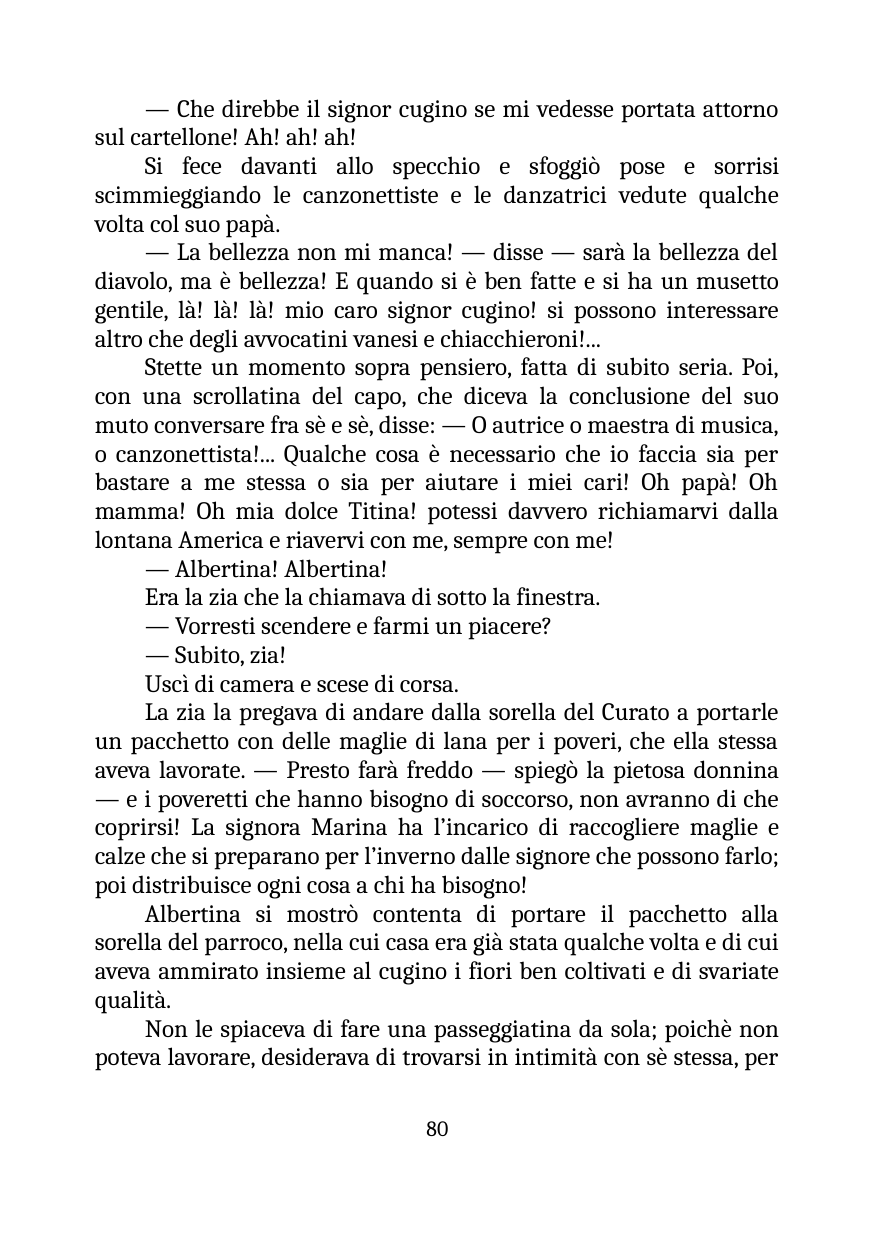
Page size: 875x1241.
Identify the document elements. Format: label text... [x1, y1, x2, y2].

text Uscì di camera e scese di corsa. [94, 669, 779, 698]
text — Che direbbe il signor cugino se mi vedesse portata attorno sul cartellone! Ah! ah! ah! [94, 94, 779, 152]
text — La bellezza non mi manca! — disse — sarà la bellezza del diavolo, ma è bellezza! E quando si è ben fatte e si ha un musetto gentile, là! là! là! mio caro signor cugino! si possono interessare altro che degli avvocatini vanesi e chiacchieroni!... [94, 238, 779, 353]
text Era la zia che la chiamava di sotto la finestra. [94, 583, 779, 612]
text La zia la pregava di andare dalla sorella del Curato a portarle un pacchetto con delle maglie di lana per i poveri, che ella stessa aveva lavorate. — Presto farà freddo — spiegò la pietosa donnina — e i poveretti che hanno bisogno di soccorso, non avranno di che coprirsi! La signora Marina ha l’incarico di raccogliere maglie e calze che si preparano per l’inverno dalle signore che possono farlo; poi distribuisce ogni cosa a chi ha bisogno! [94, 698, 779, 899]
text Stette un momento sopra pensiero, fatta di subito seria. Poi, con una scrollatina del capo, che diceva la conclusione del suo muto conversare fra sè e sè, disse: — O autrice o maestra di musica, o canzonettista!... Qualche cosa è necessario che io faccia sia per bastare a me stessa o sia per aiutare i miei cari! Oh papà! Oh mamma! Oh mia dolce Titina! potessi davvero richiamarvi dalla lontana America e riavervi con me, sempre con me! [94, 353, 779, 554]
text Albertina si mostrò contenta di portare il pacchetto alla sorella del parroco, nella cui casa era già stata qualche volta e di cui aveva ammirato insieme al cugino i fiori ben coltivati e di svariate qualità. [94, 899, 779, 1014]
text — Vorresti scendere e farmi un piacere? [94, 612, 779, 641]
text Non le spiaceva di fare una passeggiatina da sola; poichè non poteva lavorare, desiderava di trovarsi in intimità con sè stessa, per [94, 1014, 779, 1072]
text Si fece davanti allo specchio e sfoggiò pose e sorrisi scimmieggiando le canzonettiste e le danzatrici vedute qualche volta col suo papà. [94, 152, 779, 238]
text — Albertina! Albertina! [94, 554, 779, 583]
text — Subito, zia! [94, 641, 779, 669]
